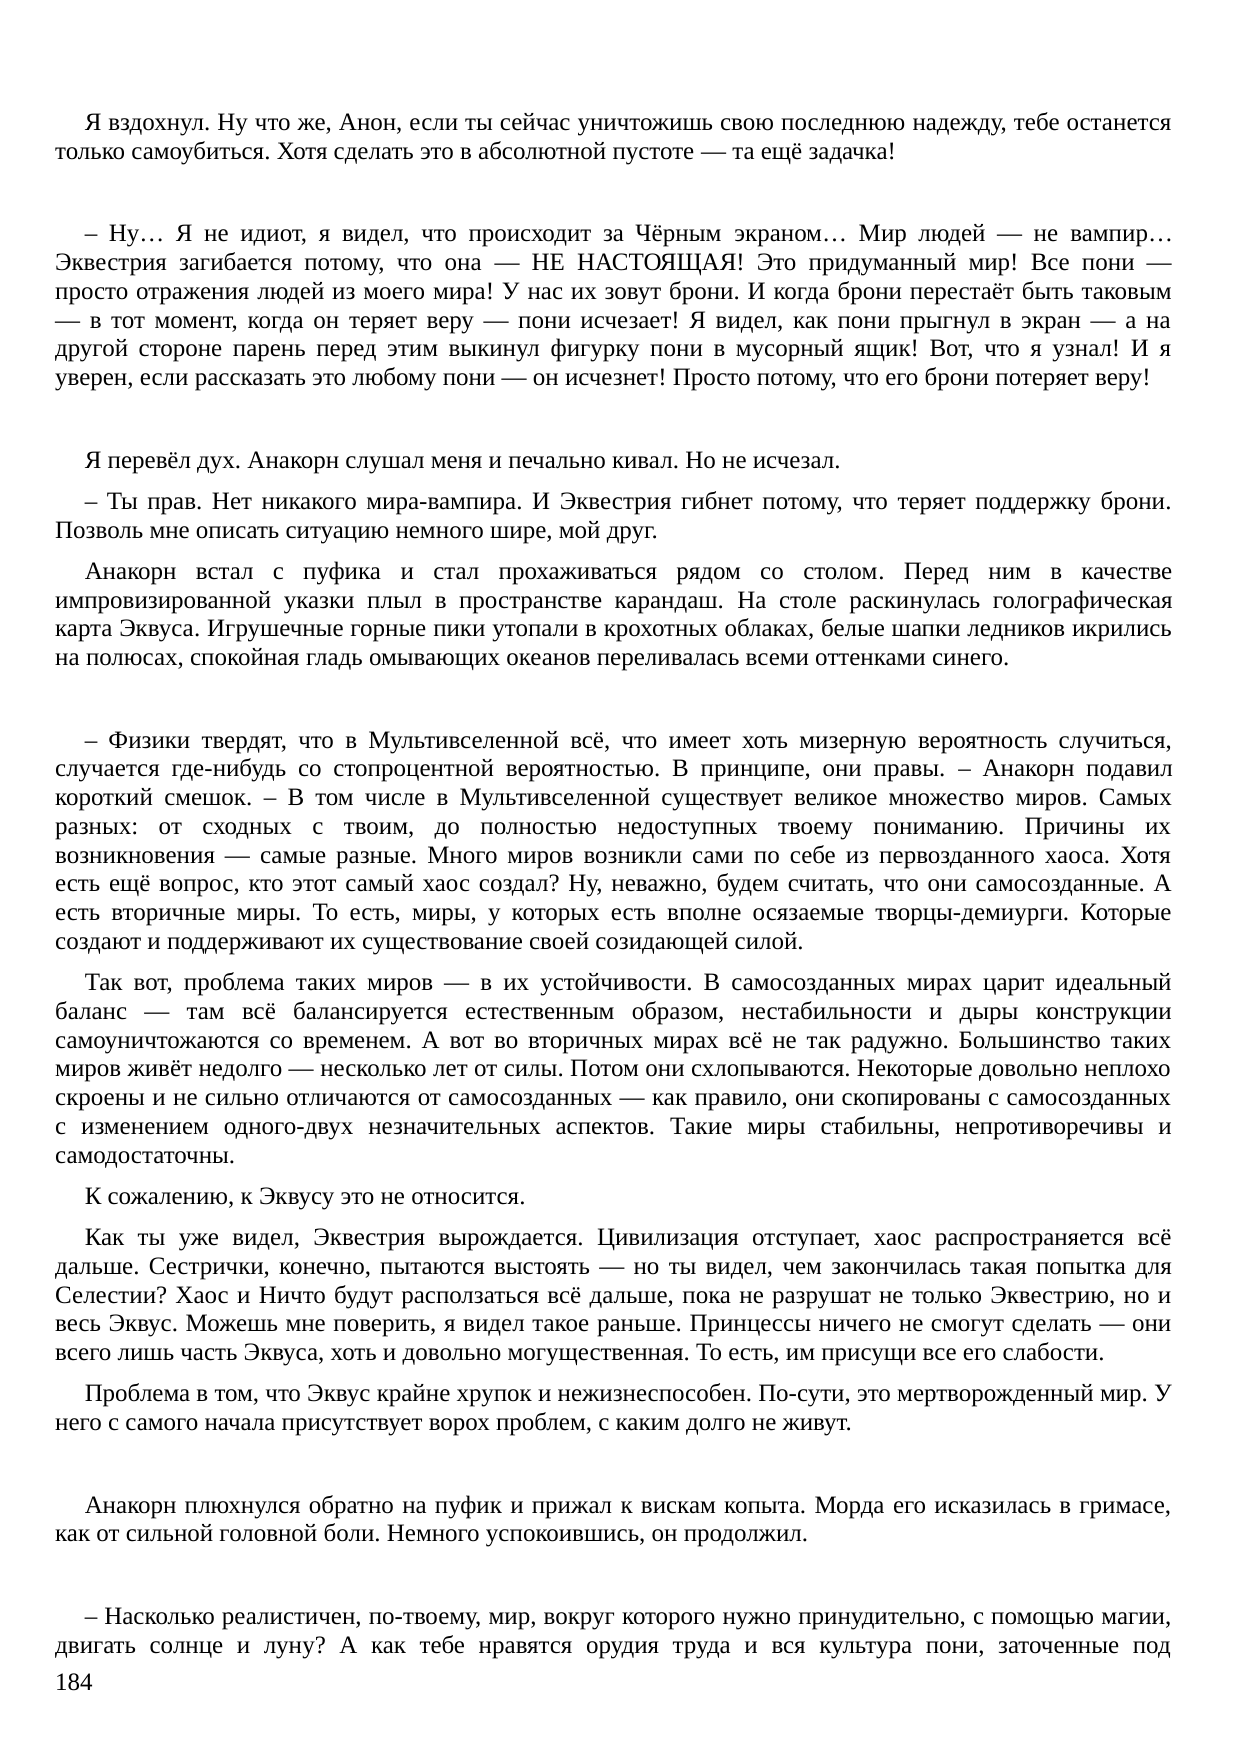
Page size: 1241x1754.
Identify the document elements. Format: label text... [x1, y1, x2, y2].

text – Физики твердят, что в Мультивселенной всё, что имеет хоть мизерную вероятность случиться, случается где-нибудь со стопроцентной вероятностью. В принципе, они правы. – Анакорн подавил короткий смешок. – В том числе в Мультивселенной существует великое множество миров. Самых разных: от сходных с твоим, до полностью недоступных твоему пониманию. Причины их возникновения — самые разные. Много миров возникли сами по себе из первозданного хаоса. Хотя есть ещё вопрос, кто этот самый хаос создал? Ну, неважно, будем считать, что они самосозданные. А есть вторичные миры. То есть, миры, у которых есть вполне осязаемые творцы-демиурги. Которые создают и поддерживают их существование своей созидающей силой. [55, 725, 1173, 955]
text Я перевёл дух. Анакорн слушал меня и печально кивал. Но не исчезал. [55, 445, 1173, 473]
text Так вот, проблема таких миров — в их устойчивости. В самосозданных мирах царит идеальный баланс — там всё балансируется естественным образом, нестабильности и дыры конструкции самоуничтожаются со временем. А вот во вторичных мирах всё не так радужно. Большинство таких миров живёт недолго — несколько лет от силы. Потом они схлопываются. Некоторые довольно неплохо скроены и не сильно отличаются от самосозданных — как правило, они скопированы с самосозданных с изменением одного-двух незначительных аспектов. Такие миры стабильны, непротиворечивы и самодостаточны. [55, 967, 1173, 1168]
text Анакорн плюхнулся обратно на пуфик и прижал к вискам копыта. Морда его исказилась в гримасе, как от сильной головной боли. Немного успокоившись, он продолжил. [55, 1490, 1173, 1547]
text Как ты уже видел, Эквестрия вырождается. Цивилизация отступает, хаос распространяется всё дальше. Сестрички, конечно, пытаются выстоять — но ты видел, чем закончилась такая попытка для Селестии? Хаос и Ничто будут расползаться всё дальше, пока не разрушат не только Эквестрию, но и весь Эквус. Можешь мне поверить, я видел такое раньше. Принцессы ничего не смогут сделать — они всего лишь часть Эквуса, хоть и довольно могущественная. То есть, им присущи все его слабости. [55, 1222, 1173, 1366]
text – Ну… Я не идиот, я видел, что происходит за Чёрным экраном… Мир людей — не вампир… Эквестрия загибается потому, что она — НЕ НАСТОЯЩАЯ! Это придуманный мир! Все пони — просто отражения людей из моего мира! У нас их зовут брони. И когда брони перестаёт быть таковым — в тот момент, когда он теряет веру — пони исчезает! Я видел, как пони прыгнул в экран — а на другой стороне парень перед этим выкинул фигурку пони в мусорный ящик! Вот, что я узнал! И я уверен, если рассказать это любому пони — он исчезнет! Просто потому, что его брони потеряет веру! [55, 218, 1173, 391]
text Проблема в том, что Эквус крайне хрупок и нежизнеспособен. По-сути, это мертворожденный мир. У него с самого начала присутствует ворох проблем, с каким долго не живут. [55, 1378, 1173, 1436]
text – Ты прав. Нет никакого мира-вампира. И Эквестрия гибнет потому, что теряет поддержку брони. Позволь мне описать ситуацию немного шире, мой друг. [55, 486, 1173, 543]
text Анакорн встал с пуфика и стал прохаживаться рядом со столом. Перед ним в качестве импровизированной указки плыл в пространстве карандаш. На столе раскинулась голографическая карта Эквуса. Игрушечные горные пики утопали в крохотных облаках, белые шапки ледников икрились на полюсах, спокойная гладь омывающих океанов переливалась всеми оттенками синего. [55, 556, 1173, 671]
text – Насколько реалистичен, по-твоему, мир, вокруг которого нужно принудительно, с помощью магии, двигать солнце и луну? А как тебе нравятся орудия труда и вся культура пони, заточенные под [55, 1601, 1173, 1658]
text Я вздохнул. Ну что же, Анон, если ты сейчас уничтожишь свою последнюю надежду, тебе останется только самоубиться. Хотя сделать это в абсолютной пустоте — та ещё задачка! [55, 107, 1173, 165]
text К сожалению, к Эквусу это не относится. [55, 1181, 1173, 1210]
